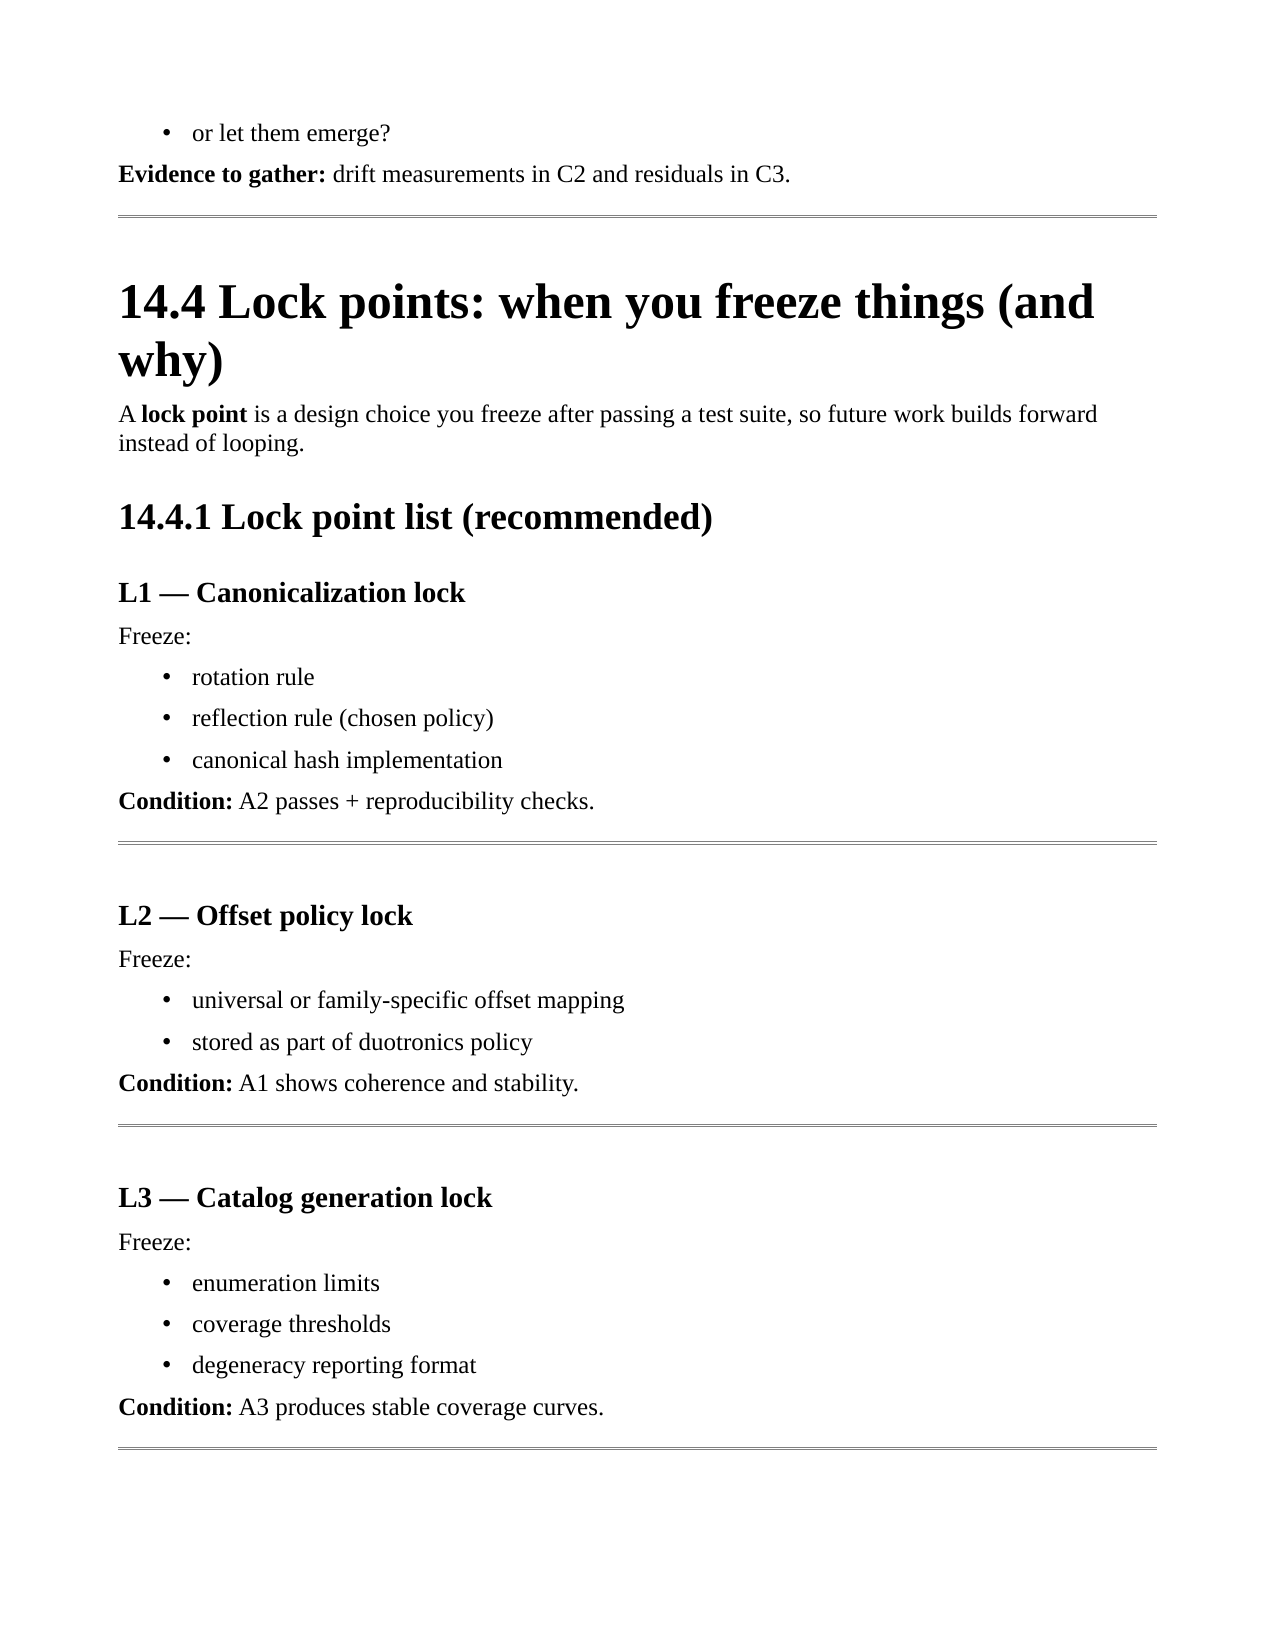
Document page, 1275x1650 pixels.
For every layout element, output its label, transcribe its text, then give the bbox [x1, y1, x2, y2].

subtitle L2 — Offset policy lock [118, 898, 1157, 932]
text Freeze: [118, 944, 1157, 973]
text Condition: A1 shows coherence and stability. [118, 1068, 1157, 1097]
text Condition: A2 passes + reproducibility checks. [118, 786, 1157, 815]
list reflection rule (chosen policy) [162, 703, 1157, 732]
text Freeze: [118, 621, 1157, 650]
list universal or family-specific offset mapping [162, 986, 1157, 1014]
list or let them emerge? [162, 118, 1157, 147]
list rotation rule [162, 662, 1157, 691]
subtitle 14.4.1 Lock point list (recommended) [118, 494, 1157, 537]
text Freeze: [118, 1227, 1157, 1255]
text Evidence to gather: drift measurements in C2 and residuals in C3. [118, 159, 1157, 188]
subtitle 14.4 Lock points: when you freeze things (and why) [118, 272, 1157, 387]
list enumeration limits [162, 1268, 1157, 1297]
list canonical hash implementation [162, 745, 1157, 773]
subtitle L1 — Canonicalization lock [118, 575, 1157, 608]
list degeneracy reporting format [162, 1350, 1157, 1379]
text A lock point is a design choice you freeze after passing a test suite, so future work builds forward instead of looping. [118, 399, 1157, 457]
text Condition: A3 produces stable coverage curves. [118, 1392, 1157, 1420]
list stored as part of duotronics policy [162, 1027, 1157, 1056]
list coverage thresholds [162, 1309, 1157, 1338]
subtitle L3 — Catalog generation lock [118, 1181, 1157, 1214]
